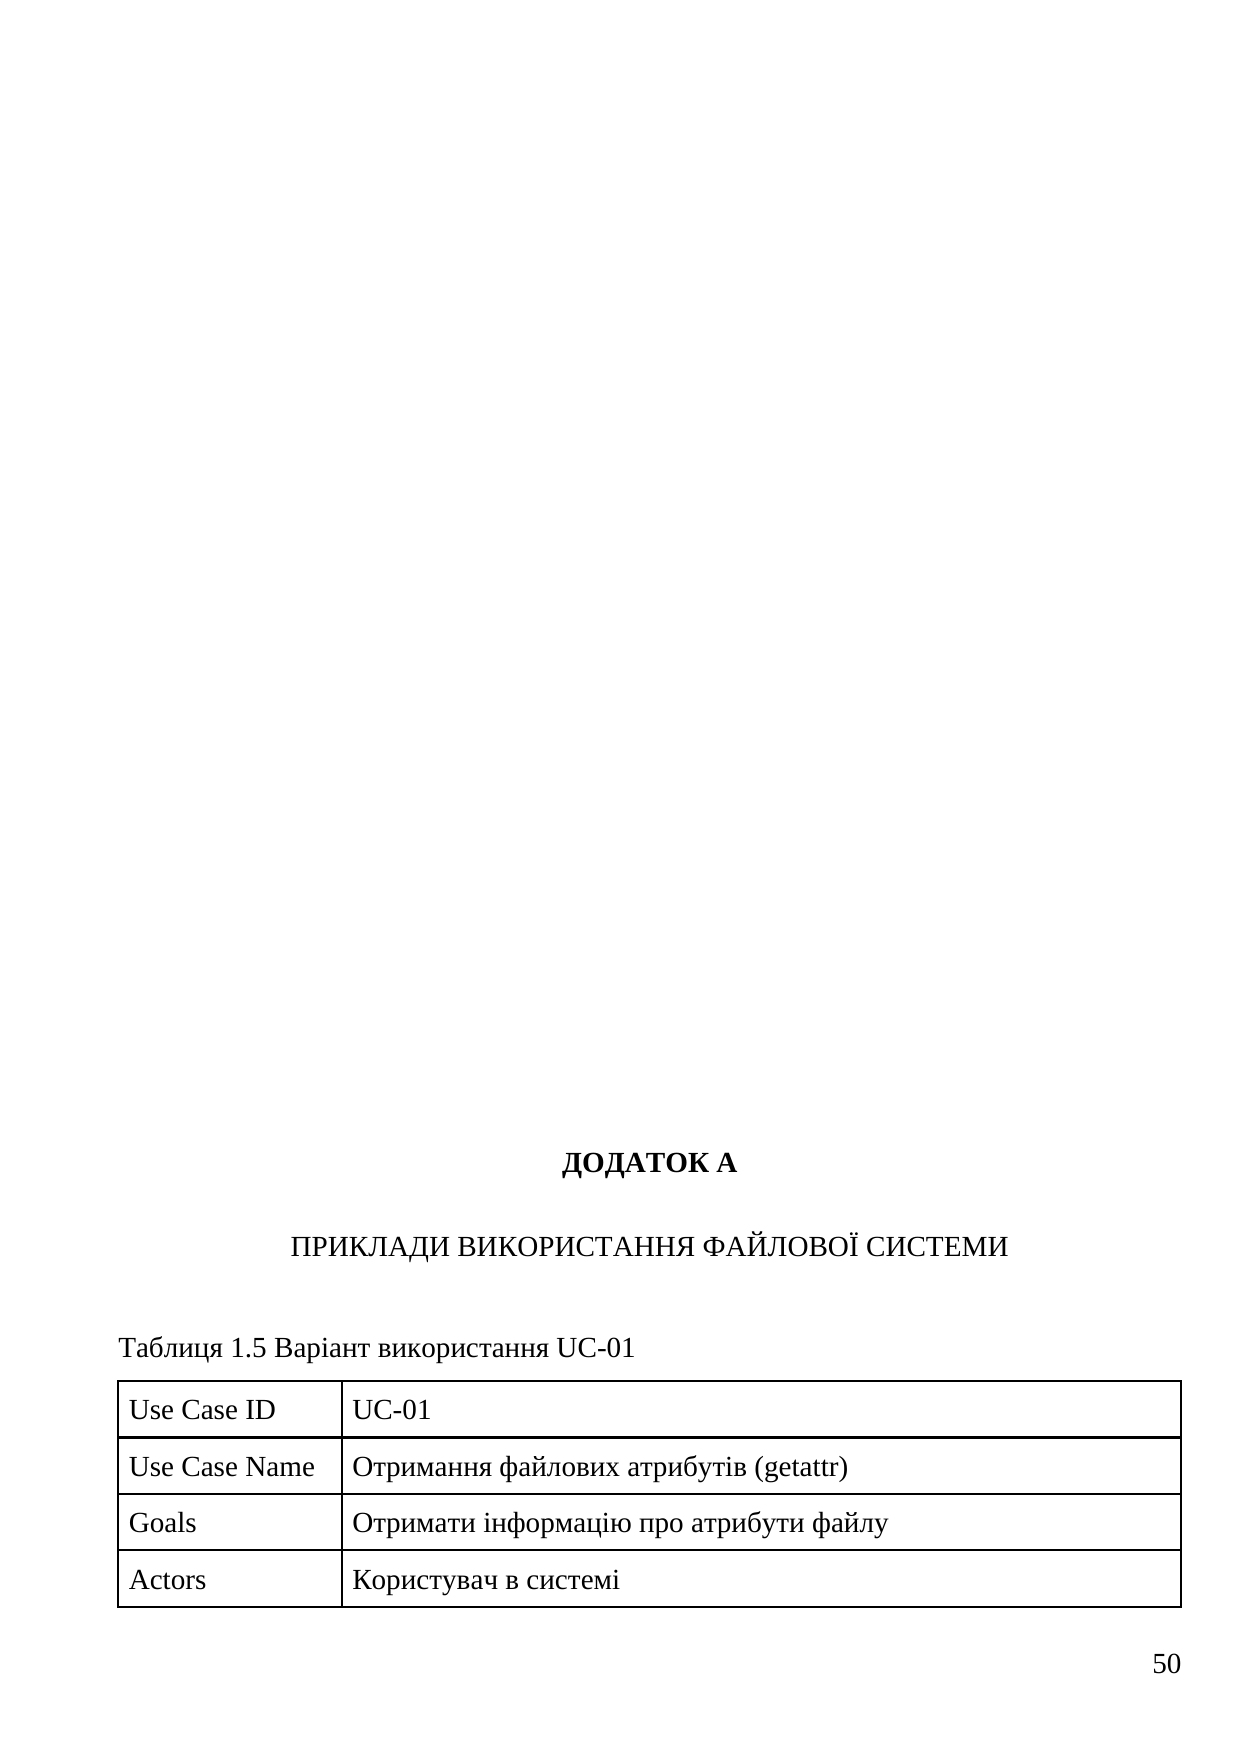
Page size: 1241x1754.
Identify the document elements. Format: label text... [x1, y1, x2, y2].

table_header UC-01 [343, 1382, 1180, 1436]
table_cell Use Case Name [119, 1439, 341, 1493]
subtitle Додаток А [118, 1145, 1181, 1179]
table_cell Goals [119, 1495, 341, 1549]
table_header Use Case ID [119, 1382, 341, 1436]
table_cell Отримання файлових атрибутів (getattr) [343, 1439, 1180, 1493]
text ПРИКЛАДИ ВИКОРИСТАННЯ ФАЙЛОВОЇ СИСТЕМИ [118, 1229, 1181, 1263]
list Варіант використання UC-01 [118, 1330, 1181, 1363]
table_cell Actors [119, 1551, 341, 1606]
table_cell Користувач в системі [343, 1551, 1180, 1606]
table_cell Отримати інформацію про атрибути файлу [343, 1495, 1180, 1549]
